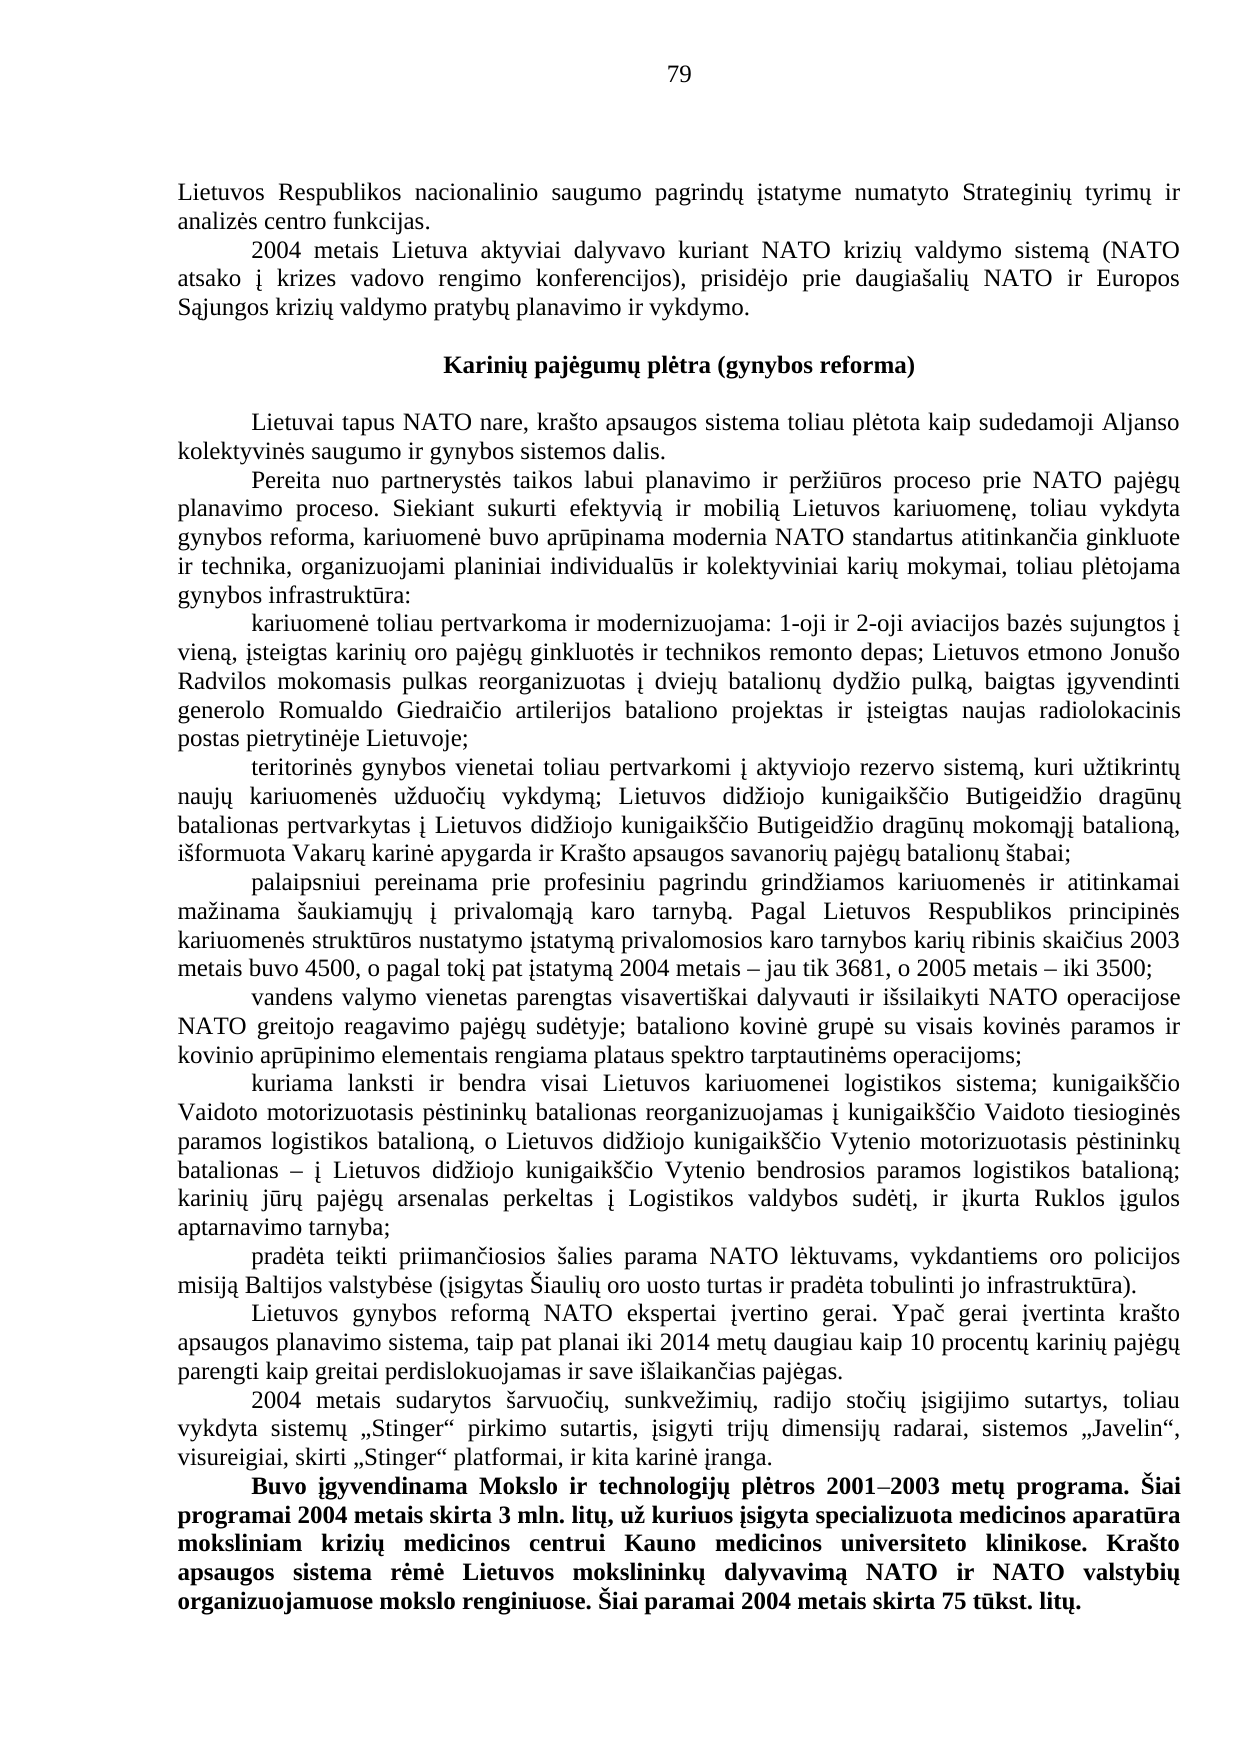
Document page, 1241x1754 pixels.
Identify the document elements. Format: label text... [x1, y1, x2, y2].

text vandens valymo vienetas parengtas visavertiškai dalyvauti ir išsilaikyti NATO operacijose NATO greitojo reagavimo pajėgų sudėtyje; bataliono kovinė grupė su visais kovinės paramos ir kovinio aprūpinimo elementais rengiama plataus spektro tarptautinėms operacijoms; [177, 982, 1181, 1068]
text Pereita nuo partnerystės taikos labui planavimo ir peržiūros proceso prie NATO pajėgų planavimo proceso. Siekiant sukurti efektyvią ir mobilią Lietuvos kariuomenę, toliau vykdyta gynybos reforma, kariuomenė buvo aprūpinama modernia NATO standartus atitinkančia ginkluote ir technika, organizuojami planiniai individualūs ir kolektyviniai karių mokymai, toliau plėtojama gynybos infrastruktūra: [177, 465, 1181, 608]
text Lietuvai tapus NATO nare, krašto apsaugos sistema toliau plėtota kaip sudedamoji Aljanso kolektyvinės saugumo ir gynybos sistemos dalis. [177, 407, 1181, 465]
text Lietuvos Respublikos nacionalinio saugumo pagrindų įstatyme numatyto Strateginių tyrimų ir analizės centro funkcijas. [177, 177, 1181, 235]
text 2004 metais sudarytos šarvuočių, sunkvežimių, radijo stočių įsigijimo sutartys, toliau vykdyta sistemų „Stinger“ pirkimo sutartis, įsigyti trijų dimensijų radarai, sistemos „Javelin“, visureigiai, skirti „Stinger“ platformai, ir kita karinė įranga. [177, 1385, 1181, 1471]
text pradėta teikti priimančiosios šalies parama NATO lėktuvams, vykdantiems oro policijos misiją Baltijos valstybėse (įsigytas Šiaulių oro uosto turtas ir pradėta tobulinti jo infrastruktūra). [177, 1241, 1181, 1298]
text palaipsniui pereinama prie profesiniu pagrindu grindžiamos kariuomenės ir atitinkamai mažinama šaukiamųjų į privalomąją karo tarnybą. Pagal Lietuvos Respublikos principinės kariuomenės struktūros nustatymo įstatymą privalomosios karo tarnybos karių ribinis skaičius 2003 metais buvo 4500, o pagal tokį pat įstatymą 2004 metais – jau tik 3681, o 2005 metais – iki 3500; [177, 867, 1181, 982]
text Karinių pajėgumų plėtra (gynybos reforma) [177, 350, 1181, 378]
text Lietuvos gynybos reformą NATO ekspertai įvertino gerai. Ypač gerai įvertinta krašto apsaugos planavimo sistema, taip pat planai iki 2014 metų daugiau kaip 10 procentų karinių pajėgų parengti kaip greitai perdislokuojamas ir save išlaikančias pajėgas. [177, 1298, 1181, 1385]
text 2004 metais Lietuva aktyviai dalyvavo kuriant NATO krizių valdymo sistemą (NATO atsako į krizes vadovo rengimo konferencijos), prisidėjo prie daugiašalių NATO ir Europos Sąjungos krizių valdymo pratybų planavimo ir vykdymo. [177, 235, 1181, 321]
text Buvo įgyvendinama Mokslo ir technologijų plėtros 2001–2003 metų programa. Šiai programai 2004 metais skirta 3 mln. litų, už kuriuos įsigyta specializuota medicinos aparatūra moksliniam krizių medicinos centrui Kauno medicinos universiteto klinikose. Krašto apsaugos sistema rėmė Lietuvos mokslininkų dalyvavimą NATO ir NATO valstybių organizuojamuose mokslo renginiuose. Šiai paramai 2004 metais skirta 75 tūkst. litų. [177, 1471, 1181, 1615]
text teritorinės gynybos vienetai toliau pertvarkomi į aktyviojo rezervo sistemą, kuri užtikrintų naujų kariuomenės užduočių vykdymą; Lietuvos didžiojo kunigaikščio Butigeidžio dragūnų batalionas pertvarkytas į Lietuvos didžiojo kunigaikščio Butigeidžio dragūnų mokomąjį batalioną, išformuota Vakarų karinė apygarda ir Krašto apsaugos savanorių pajėgų batalionų štabai; [177, 752, 1181, 867]
text kariuomenė toliau pertvarkoma ir modernizuojama: 1-oji ir 2-oji aviacijos bazės sujungtos į vieną, įsteigtas karinių oro pajėgų ginkluotės ir technikos remonto depas; Lietuvos etmono Jonušo Radvilos mokomasis pulkas reorganizuotas į dviejų batalionų dydžio pulką, baigtas įgyvendinti generolo Romualdo Giedraičio artilerijos bataliono projektas ir įsteigtas naujas radiolokacinis postas pietrytinėje Lietuvoje; [177, 608, 1181, 752]
text kuriama lanksti ir bendra visai Lietuvos kariuomenei logistikos sistema; kunigaikščio Vaidoto motorizuotasis pėstininkų batalionas reorganizuojamas į kunigaikščio Vaidoto tiesioginės paramos logistikos batalioną, o Lietuvos didžiojo kunigaikščio Vytenio motorizuotasis pėstininkų batalionas – į Lietuvos didžiojo kunigaikščio Vytenio bendrosios paramos logistikos batalioną; karinių jūrų pajėgų arsenalas perkeltas į Logistikos valdybos sudėtį, ir įkurta Ruklos įgulos aptarnavimo tarnyba; [177, 1068, 1181, 1241]
